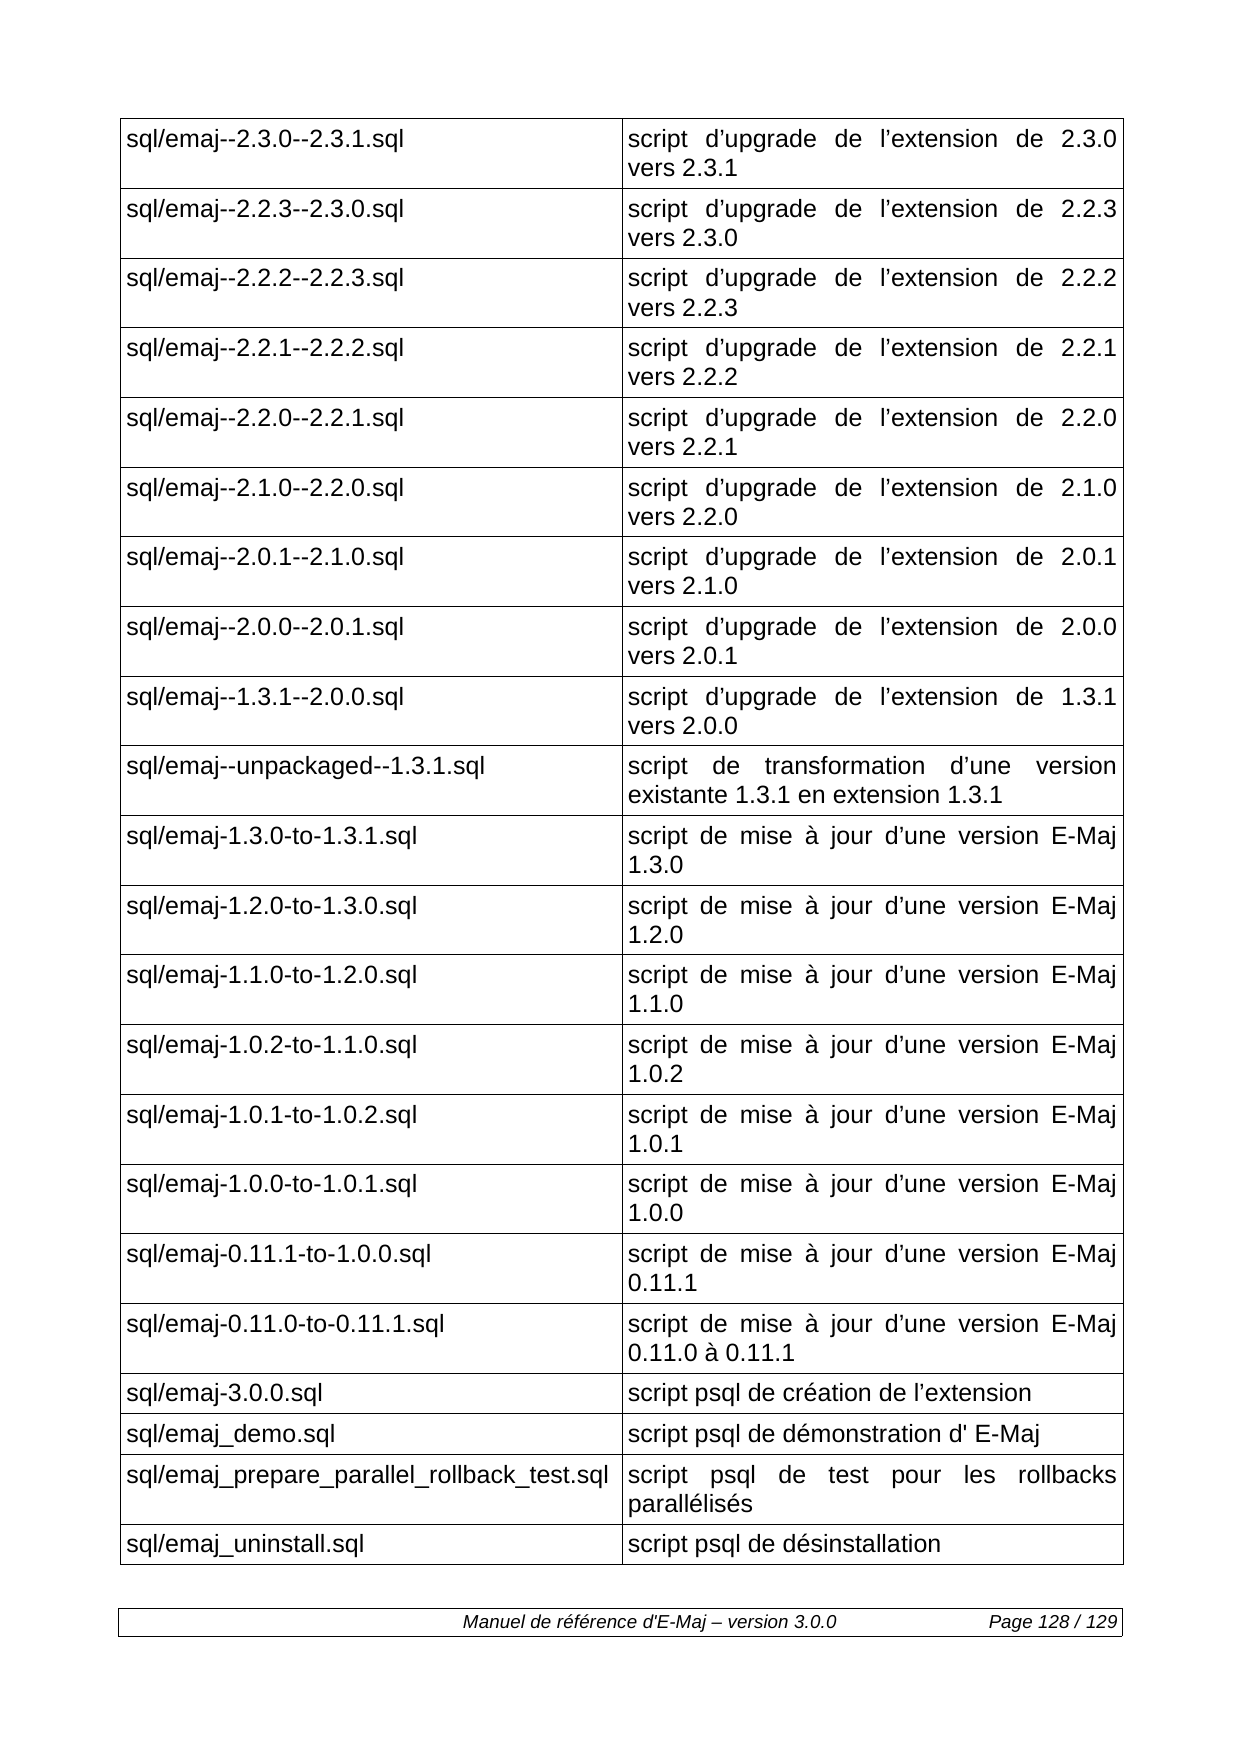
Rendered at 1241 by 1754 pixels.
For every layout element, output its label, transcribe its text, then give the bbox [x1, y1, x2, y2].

table_cell sql/emaj-0.11.0-to-0.11.1.sql [121, 1304, 622, 1372]
table_cell sql/emaj-1.0.1-to-1.0.2.sql [121, 1095, 622, 1163]
table_cell script de mise à jour d’une version E-Maj 1.2.0 [623, 886, 1123, 954]
table_cell sql/emaj--2.0.1--2.1.0.sql [121, 537, 622, 606]
table_cell script psql de démonstration d' E-Maj [623, 1414, 1123, 1454]
table_cell sql/emaj--1.3.1--2.0.0.sql [121, 677, 622, 745]
table_cell sql/emaj--2.2.1--2.2.2.sql [121, 328, 622, 397]
table_cell sql/emaj--2.2.3--2.3.0.sql [121, 189, 622, 257]
table_cell script d’upgrade de l’extension de 2.2.2 vers 2.2.3 [623, 259, 1123, 327]
table_cell script de mise à jour d’une version E-Maj 1.0.1 [623, 1095, 1123, 1163]
table_cell sql/emaj_demo.sql [121, 1414, 622, 1454]
table_cell script psql de test pour les rollbacks parallélisés [623, 1455, 1123, 1523]
table_cell script psql de désinstallation [623, 1525, 1123, 1564]
table_cell script d’upgrade de l’extension de 1.3.1 vers 2.0.0 [623, 677, 1123, 745]
table_cell script d’upgrade de l’extension de 2.2.3 vers 2.3.0 [623, 189, 1123, 257]
table_cell script de transformation d’une version existante 1.3.1 en extension 1.3.1 [623, 746, 1123, 815]
table_cell sql/emaj--2.2.0--2.2.1.sql [121, 398, 622, 467]
table_cell sql/emaj--2.0.0--2.0.1.sql [121, 607, 622, 676]
table_cell script de mise à jour d’une version E-Maj 1.0.0 [623, 1165, 1123, 1233]
table_cell script de mise à jour d’une version E-Maj 0.11.0 à 0.11.1 [623, 1304, 1123, 1372]
table_cell sql/emaj-1.2.0-to-1.3.0.sql [121, 886, 622, 954]
table_cell script d’upgrade de l’extension de 2.2.1 vers 2.2.2 [623, 328, 1123, 397]
table_cell sql/emaj--unpackaged--1.3.1.sql [121, 746, 622, 815]
table_cell script de mise à jour d’une version E-Maj 0.11.1 [623, 1234, 1123, 1303]
table_cell sql/emaj-1.0.0-to-1.0.1.sql [121, 1165, 622, 1233]
table_cell script d’upgrade de l’extension de 2.2.0 vers 2.2.1 [623, 398, 1123, 467]
table_cell sql/emaj--2.3.0--2.3.1.sql [121, 119, 622, 188]
table_cell script de mise à jour d’une version E-Maj 1.0.2 [623, 1025, 1123, 1094]
table_cell sql/emaj_uninstall.sql [121, 1525, 622, 1564]
table_cell sql/emaj--2.2.2--2.2.3.sql [121, 259, 622, 327]
table_cell script de mise à jour d’une version E-Maj 1.3.0 [623, 816, 1123, 885]
table_cell script de mise à jour d’une version E-Maj 1.1.0 [623, 955, 1123, 1024]
table_cell sql/emaj-3.0.0.sql [121, 1374, 622, 1413]
table_cell script d’upgrade de l’extension de 2.1.0 vers 2.2.0 [623, 468, 1123, 536]
table_cell script psql de création de l’extension [623, 1374, 1123, 1413]
table_cell sql/emaj-0.11.1-to-1.0.0.sql [121, 1234, 622, 1303]
table_cell script d’upgrade de l’extension de 2.0.0 vers 2.0.1 [623, 607, 1123, 676]
table_cell sql/emaj-1.0.2-to-1.1.0.sql [121, 1025, 622, 1094]
table_cell sql/emaj--2.1.0--2.2.0.sql [121, 468, 622, 536]
table_cell sql/emaj_prepare_parallel_rollback_test.sql [121, 1455, 622, 1523]
table_cell sql/emaj-1.3.0-to-1.3.1.sql [121, 816, 622, 885]
table_cell script d’upgrade de l’extension de 2.3.0 vers 2.3.1 [623, 119, 1123, 188]
table_cell sql/emaj-1.1.0-to-1.2.0.sql [121, 955, 622, 1024]
table_cell script d’upgrade de l’extension de 2.0.1 vers 2.1.0 [623, 537, 1123, 606]
